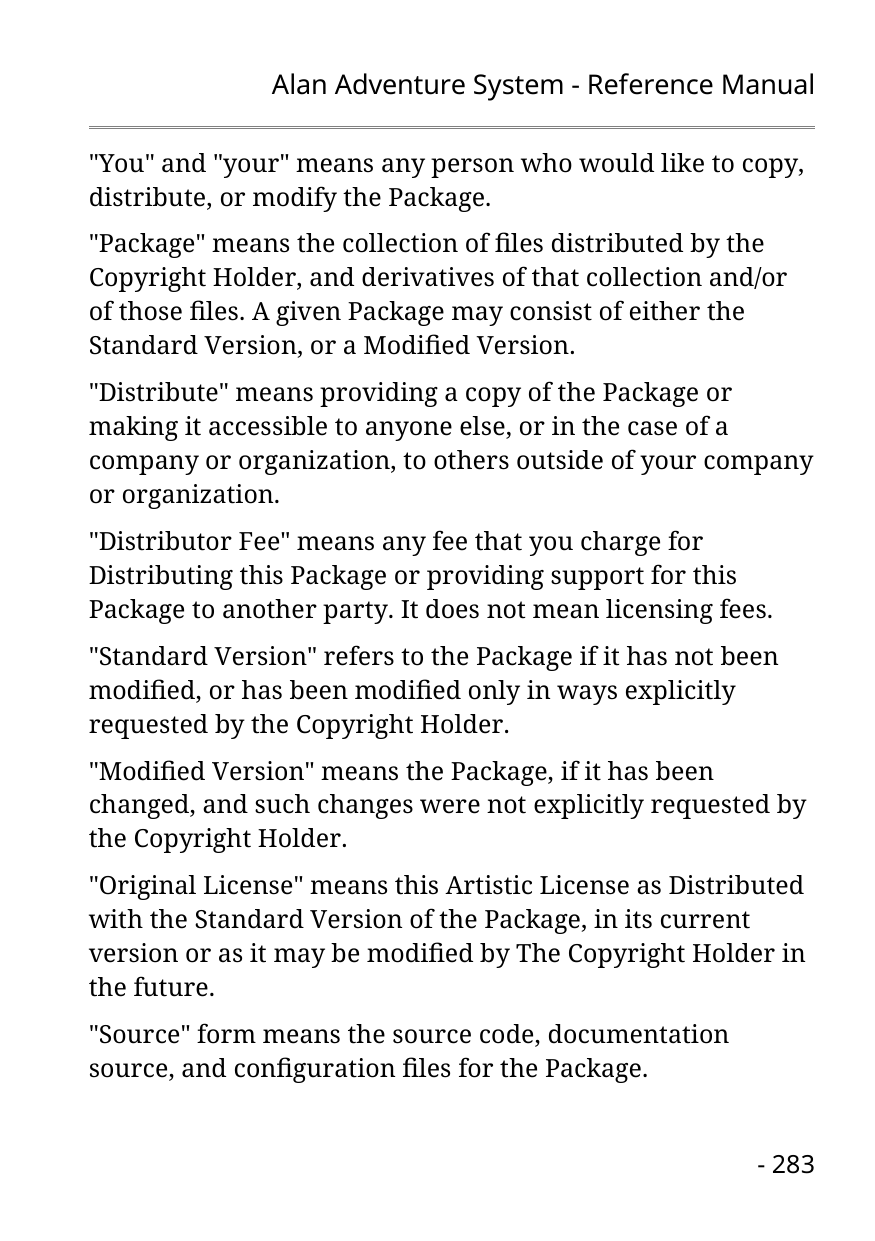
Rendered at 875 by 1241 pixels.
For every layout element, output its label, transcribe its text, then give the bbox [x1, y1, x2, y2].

text "Source" form means the source code, documentation source, and configuration files for the Package. [88, 1017, 815, 1085]
text "Distributor Fee" means any fee that you charge for Distributing this Package or providing support for this Package to another party. It does not mean licensing fees. [88, 524, 815, 626]
text "Distribute" means providing a copy of the Package or making it accessible to anyone else, or in the case of a company or organization, to others outside of your company or organization. [88, 375, 815, 511]
text "Original License" means this Artistic License as Distributed with the Standard Version of the Package, in its current version or as it may be modified by The Copyright Holder in the future. [88, 868, 815, 1004]
text "Modified Version" means the Package, if it has been changed, and such changes were not explicitly requested by the Copyright Holder. [88, 753, 815, 855]
text "Package" means the collection of files distributed by the Copyright Holder, and derivatives of that collection and/or of those files. A given Package may consist of either the Standard Version, or a Modified Version. [88, 226, 815, 362]
text "You" and "your" means any person who would like to copy, distribute, or modify the Package. [88, 146, 815, 213]
text "Standard Version" refers to the Package if it has not been modified, or has been modified only in ways explicitly requested by the Copyright Holder. [88, 639, 815, 741]
